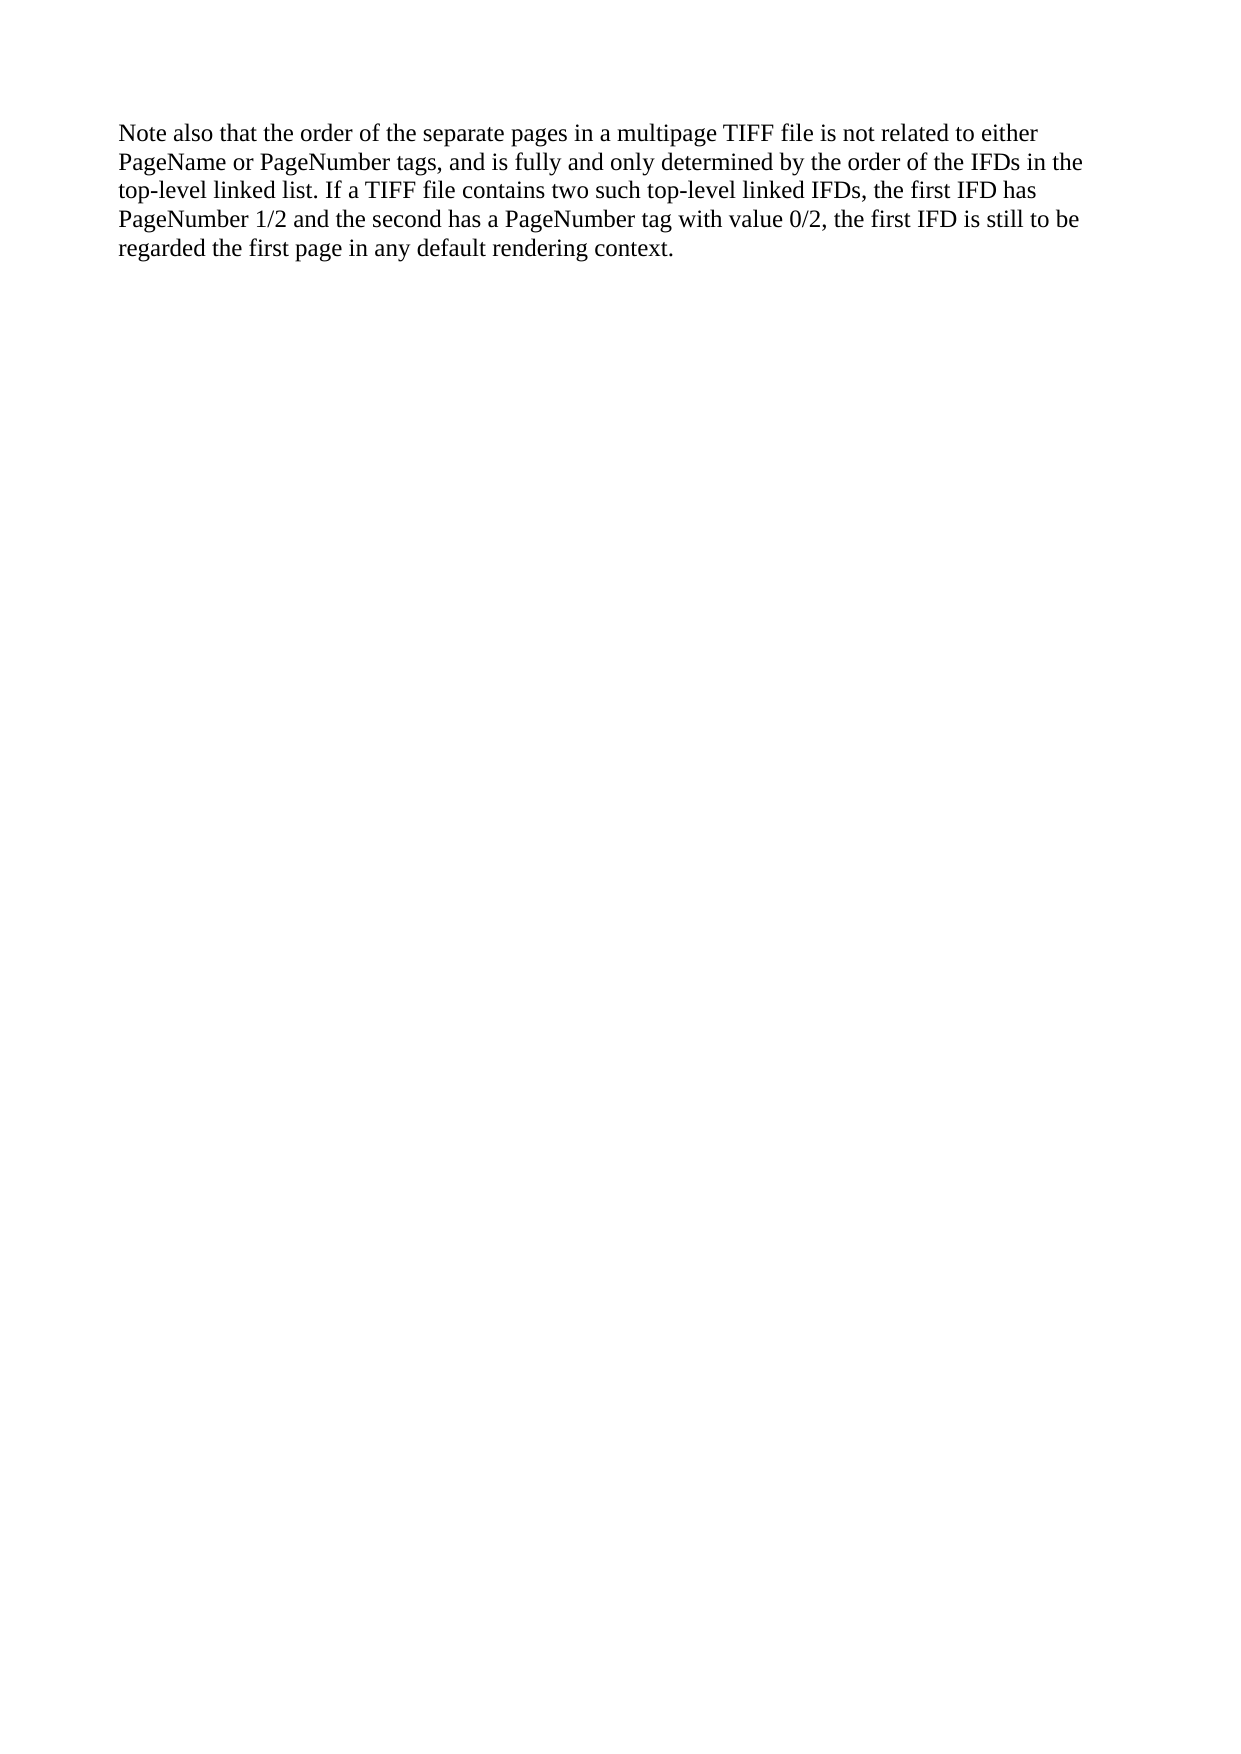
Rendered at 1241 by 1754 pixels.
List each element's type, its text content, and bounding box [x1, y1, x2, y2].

text Note also that the order of the separate pages in a multipage TIFF file is not related to either PageName or PageNumber tags, and is fully and only determined by the order of the IFDs in the top-level linked list. If a TIFF file contains two such top-level linked IFDs, the first IFD has PageNumber 1/2 and the second has a PageNumber tag with value 0/2, the first IFD is still to be regarded the first page in any default rendering context. [118, 118, 1122, 262]
